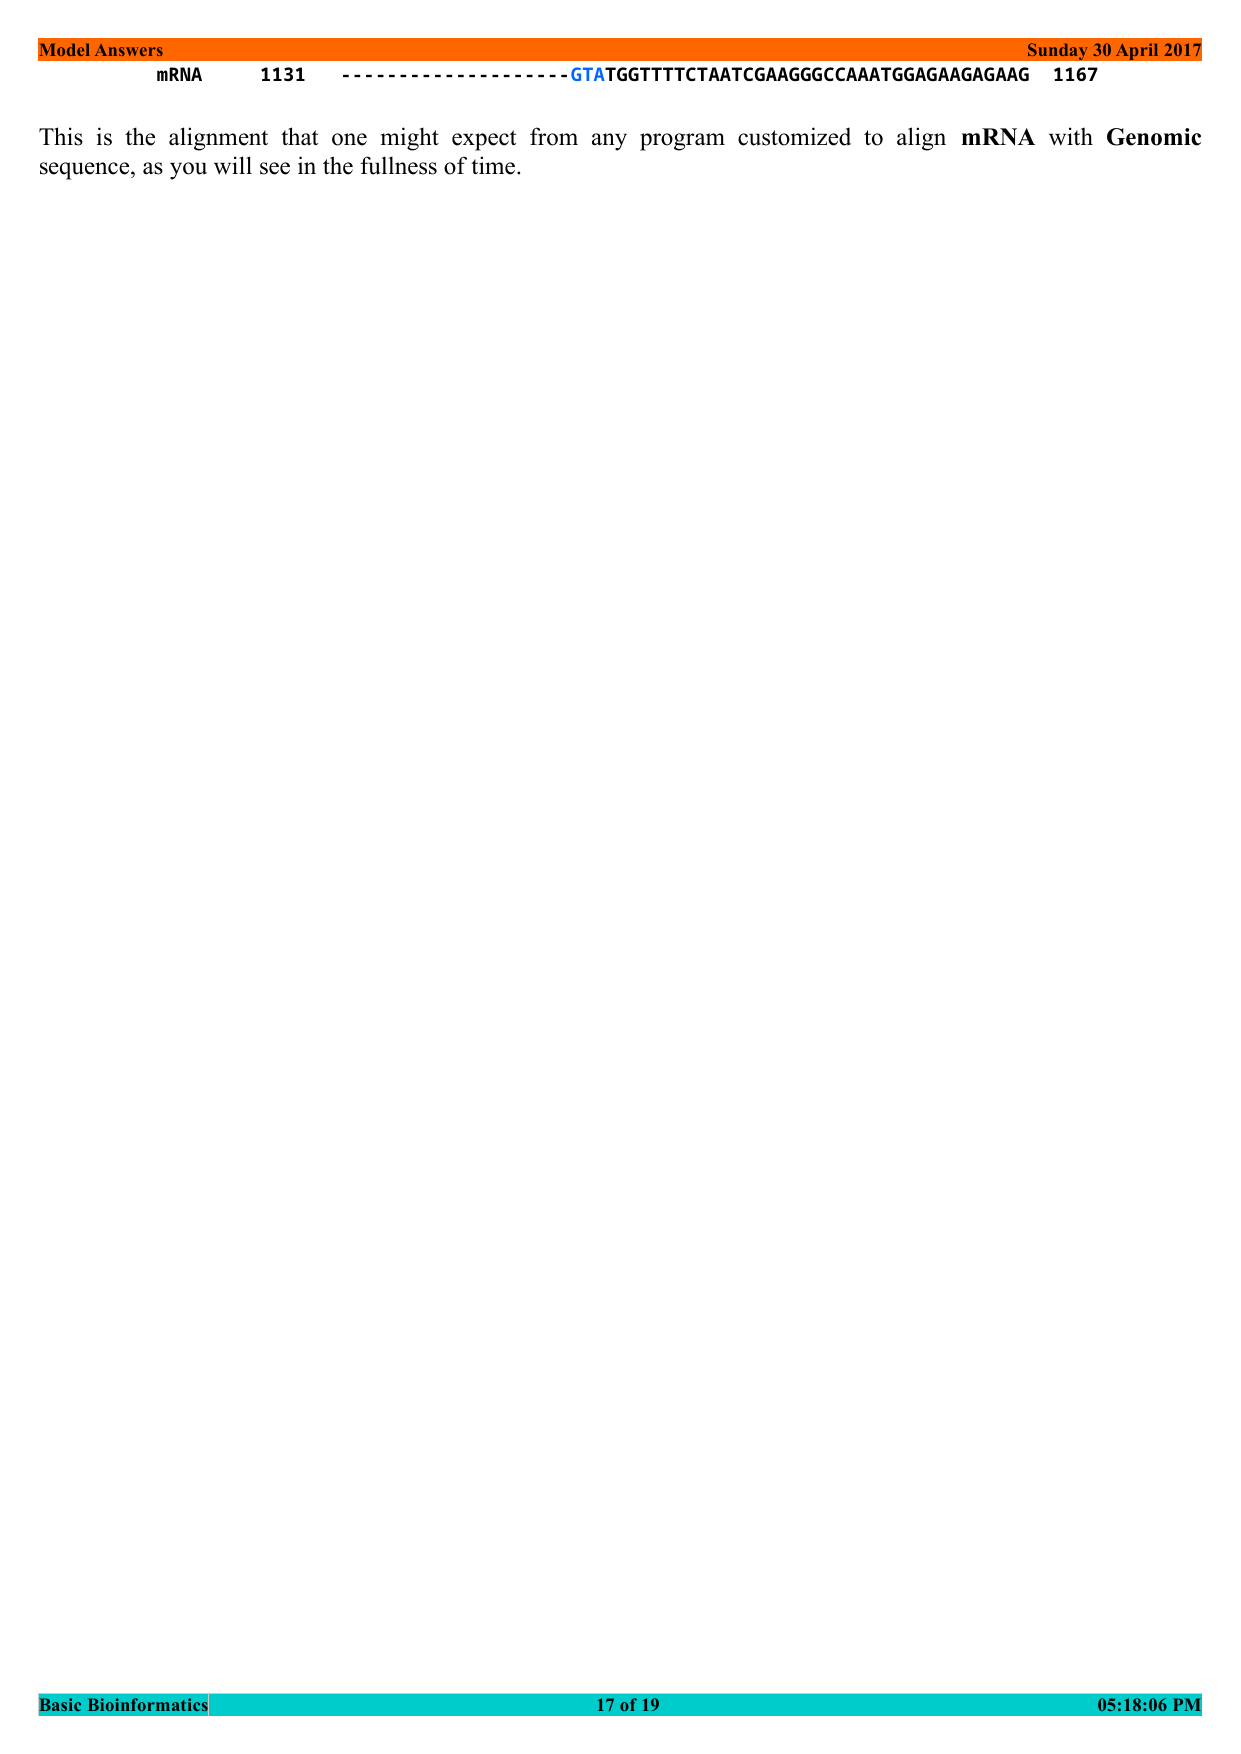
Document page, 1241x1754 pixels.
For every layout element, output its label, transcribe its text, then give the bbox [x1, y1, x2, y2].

text This is the alignment that one might expect from any program customized to align mRNA with Genomic sequence, as you will see in the fullness of time. [38, 122, 1202, 180]
text mRNA 1131 --------------------GTATGGTTTTCTAATCGAAGGGCCAAATGGAGAAGAGAAG 1167 [157, 61, 1202, 87]
